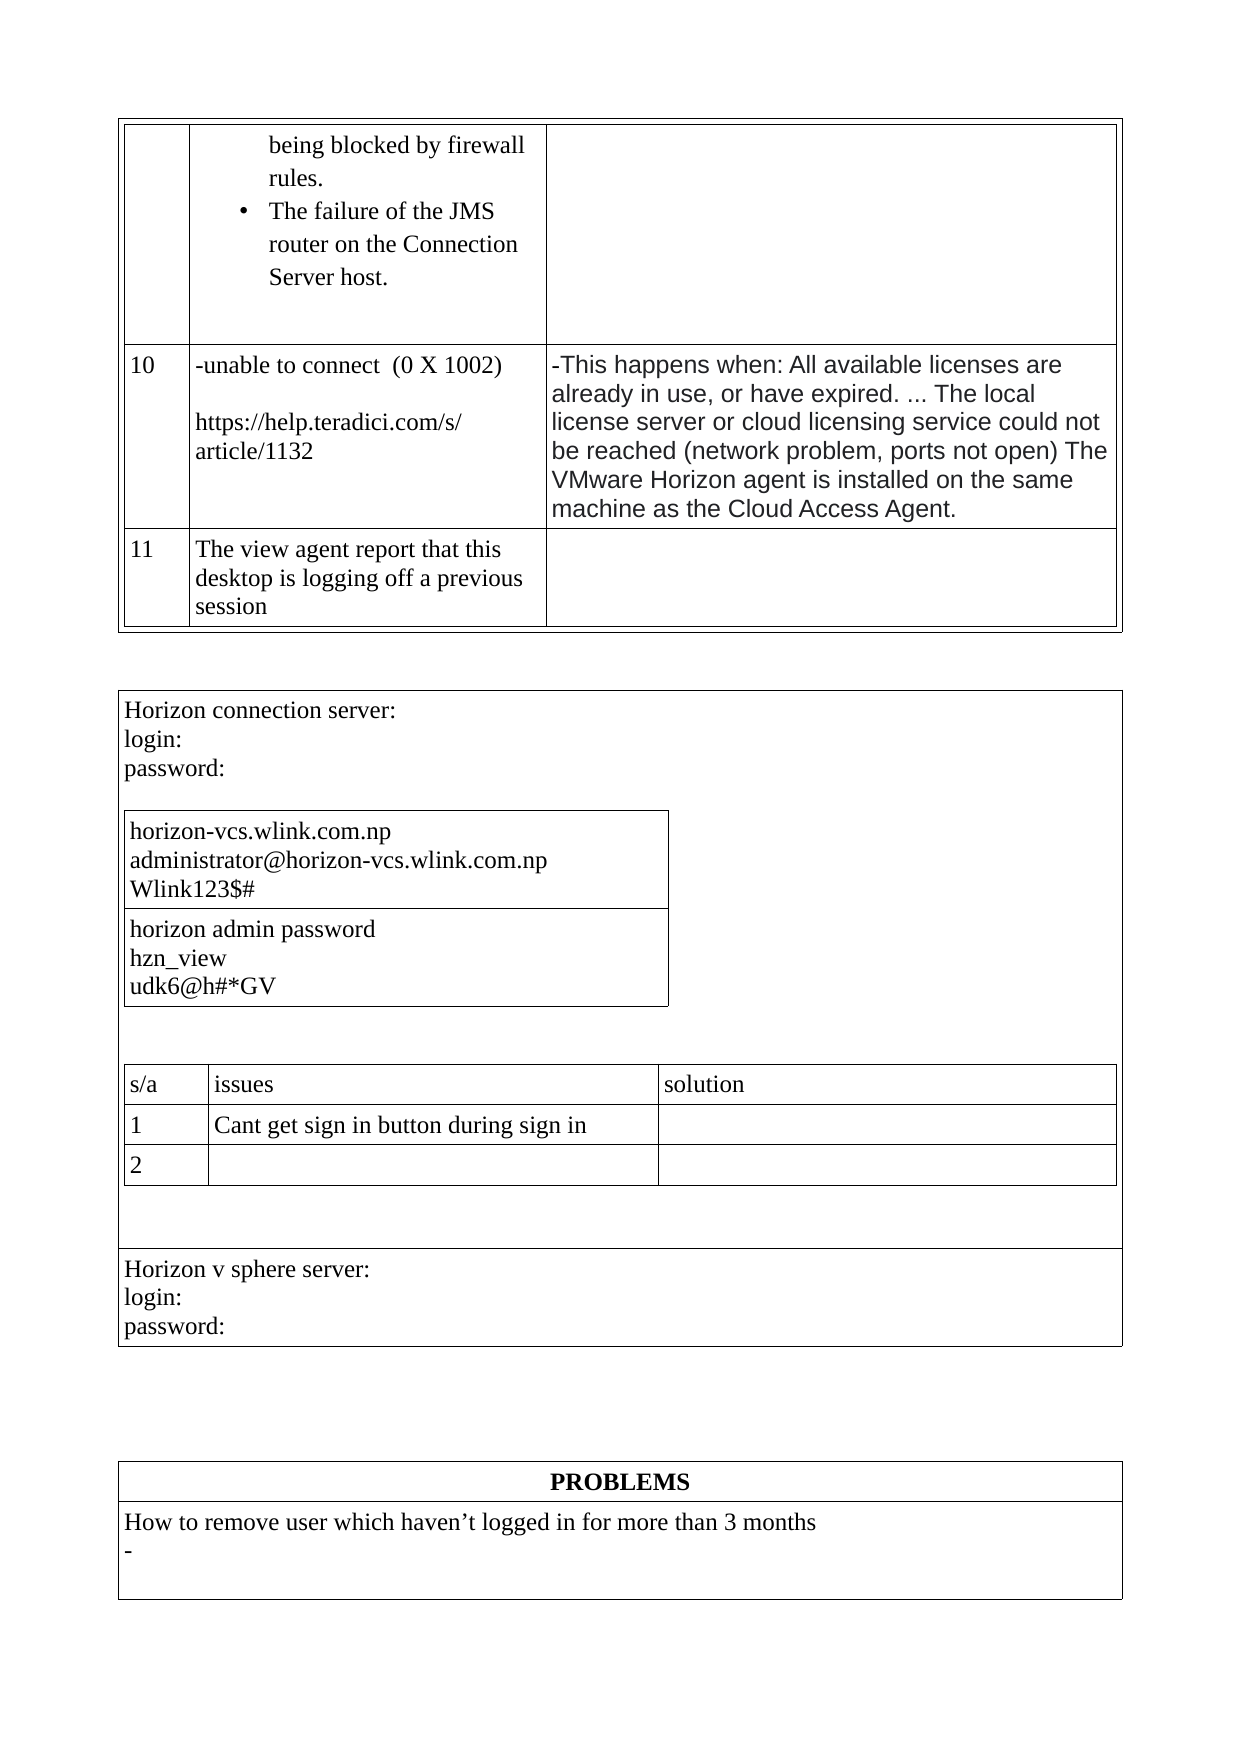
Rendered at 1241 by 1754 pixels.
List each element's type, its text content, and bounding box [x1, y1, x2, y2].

table_cell Cant get sign in button during sign in [209, 1105, 658, 1144]
table_cell [659, 1145, 1116, 1184]
table_header s/a [125, 1065, 208, 1104]
table_cell -This happens when: All available licenses are already in use, or have expired. ... The local license server or cloud licensing service could not be reached (network problem, ports not open) The VMware Horizon agent is installed on the same machine as the Cloud Access Agent. [547, 345, 1116, 528]
table_cell horizon admin password hzn_view udk6@h#*GV [125, 909, 668, 1006]
table_cell 11 [125, 529, 189, 626]
table_cell [659, 1105, 1116, 1144]
table_cell [125, 125, 189, 344]
table_cell Horizon v sphere server: login: password: [119, 1249, 1122, 1346]
table_header horizon-vcs.wlink.com.np administrator@horizon-vcs.wlink.com.np Wlink123$# [125, 811, 668, 908]
table_cell 10 [125, 345, 189, 528]
table_cell The view agent report that this desktop is logging off a previous session [190, 529, 546, 626]
table_header issues [209, 1065, 658, 1104]
table_cell [547, 125, 1116, 344]
table_header solution [659, 1065, 1116, 1104]
table_header PROBLEMS [119, 1462, 1122, 1501]
table_header Horizon connection server: login: password: [119, 691, 1122, 1248]
table_cell being blocked by firewall rules. The failure of the JMS router on the Connection Server host. [190, 125, 546, 344]
table_cell 2 [125, 1145, 208, 1184]
table_header [119, 119, 1122, 632]
table_cell How to remove user which haven’t logged in for more than 3 months - [119, 1502, 1122, 1599]
table_cell 1 [125, 1105, 208, 1144]
table_cell -unable to connect (0 X 1002) https://help.teradici.com/s/article/1132 [190, 345, 546, 528]
table_cell [547, 529, 1116, 626]
table_cell [209, 1145, 658, 1184]
